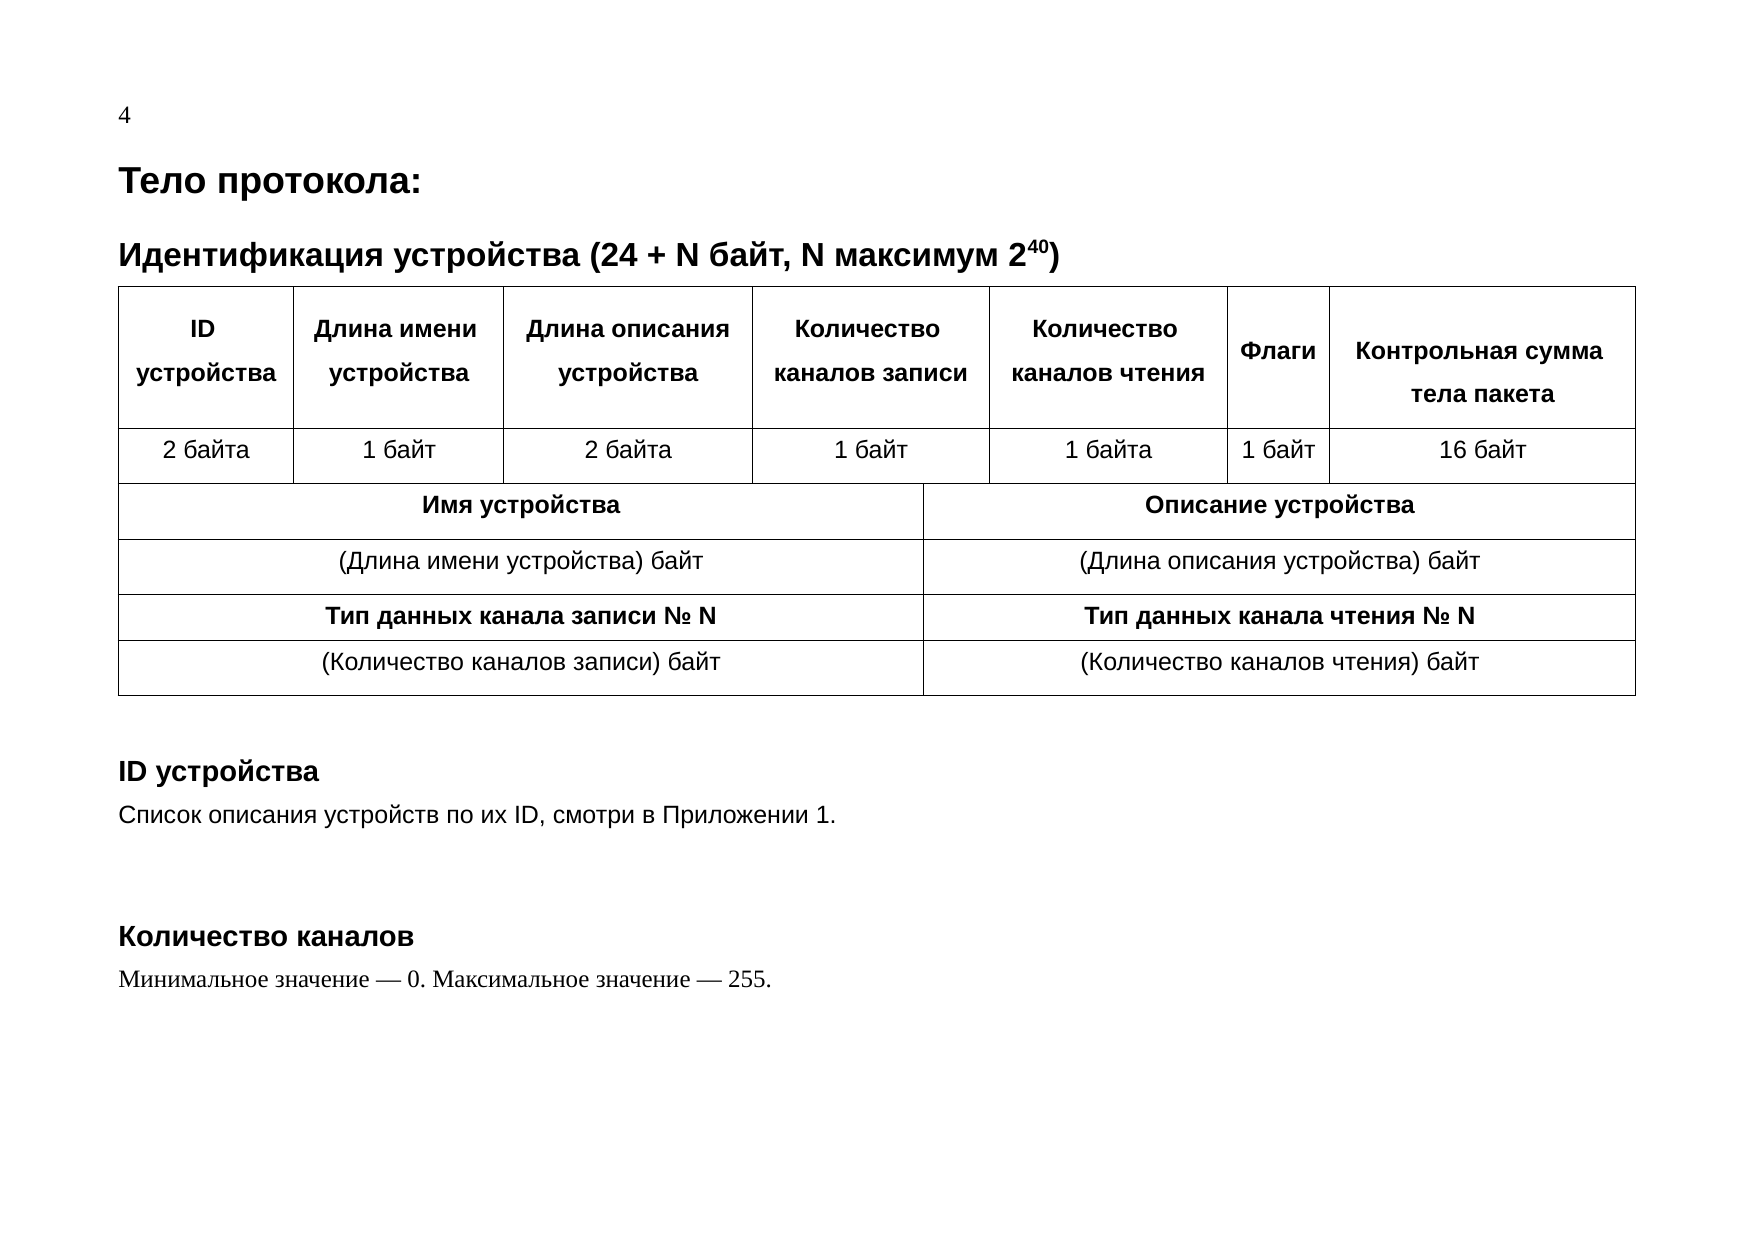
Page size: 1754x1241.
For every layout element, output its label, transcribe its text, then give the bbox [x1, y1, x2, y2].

table_header Количество каналов записи [753, 287, 989, 428]
table_header Длина описания устройства [504, 287, 752, 428]
text Минимальное значение — 0. Максимальное значение — 255. [118, 964, 1636, 993]
table_cell Тип данных канала чтения № N [924, 595, 1635, 640]
table_cell 2 байта [504, 429, 752, 483]
table_cell (Количество каналов записи) байт [119, 641, 923, 695]
subtitle Тело протокола: [118, 159, 1636, 202]
table_cell Описание устройства [924, 484, 1635, 539]
table_cell 2 байта [119, 429, 293, 483]
table_cell 1 байт [753, 429, 989, 483]
table_header Количество каналов чтения [990, 287, 1227, 428]
table_header ID устройства [119, 287, 293, 428]
subtitle Количество каналов [118, 918, 1636, 952]
table_header Длина имени устройства [294, 287, 503, 428]
subtitle ID устройства [118, 754, 1636, 788]
table_cell Имя устройства [119, 484, 923, 539]
table_header Контрольная сумма тела пакета [1330, 287, 1635, 428]
table_cell 1 байт [1228, 429, 1329, 483]
table_cell 1 байта [990, 429, 1227, 483]
subtitle Идентификация устройства (24 + N байт, N максимум 240) [118, 235, 1636, 273]
table_cell 1 байт [294, 429, 503, 483]
table_cell (Количество каналов чтения) байт [924, 641, 1635, 695]
table_cell (Длина описания устройства) байт [924, 540, 1635, 594]
table_cell Тип данных канала записи № N [119, 595, 923, 640]
table_header Флаги [1228, 287, 1329, 428]
table_cell 16 байт [1330, 429, 1635, 483]
table_cell (Длина имени устройства) байт [119, 540, 923, 594]
text Список описания устройств по их ID, смотри в Приложении 1. [118, 800, 1636, 829]
